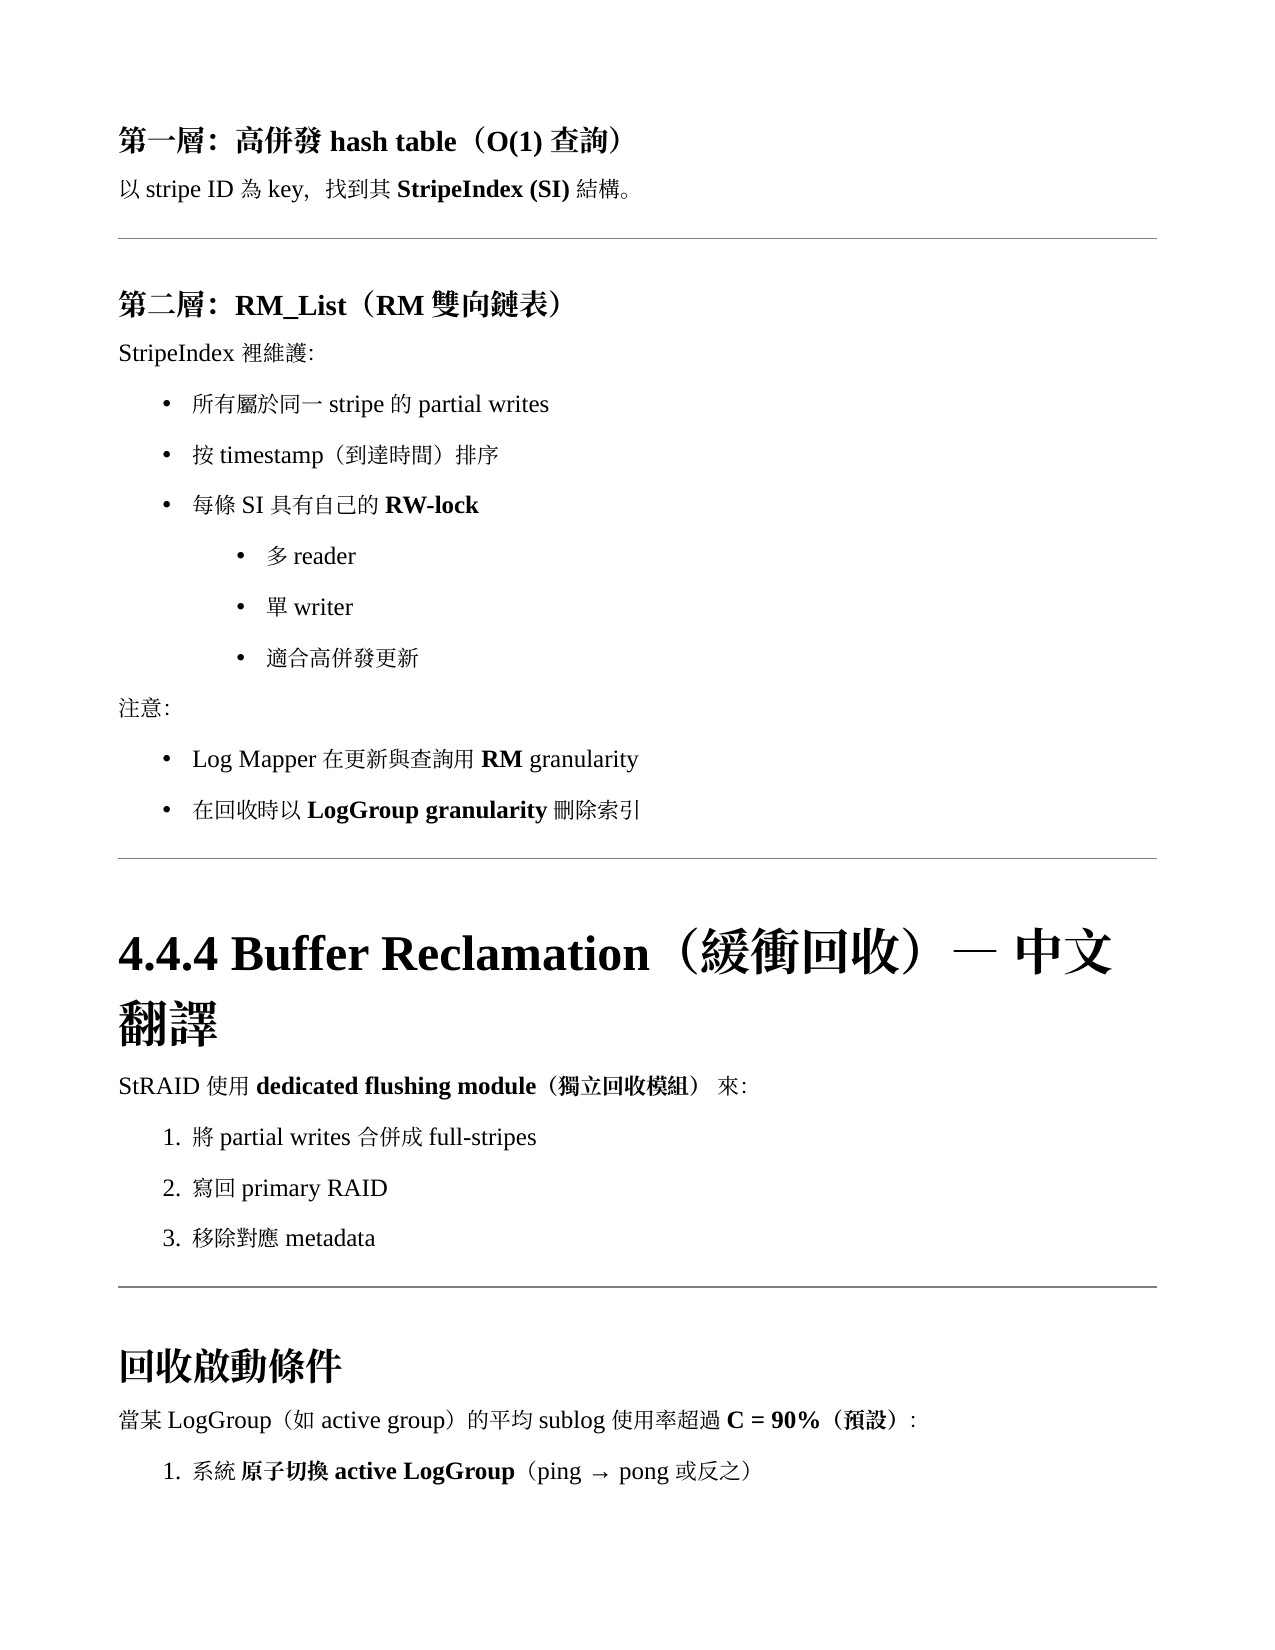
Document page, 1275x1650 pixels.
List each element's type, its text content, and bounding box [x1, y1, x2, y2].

list 每條 SI 具有自己的 RW-lock [162, 489, 1157, 520]
subtitle 第一層：高併發 hash table（O(1) 查詢） [118, 118, 1157, 160]
list 多 reader [236, 539, 1157, 571]
text 當某 LogGroup（如 active group）的平均 sublog 使用率超過 C = 90%（預設）： [118, 1404, 1157, 1435]
list 在回收時以 LogGroup granularity 刪除索引 [162, 793, 1157, 824]
list Log Mapper 在更新與查詢用 RM granularity [162, 742, 1157, 774]
list 移除對應 metadata [162, 1221, 1157, 1253]
list 將 partial writes 合併成 full-stripes [162, 1120, 1157, 1151]
list 所有屬於同一 stripe 的 partial writes [162, 387, 1157, 419]
list 適合高併發更新 [236, 641, 1157, 672]
text 以 stripe ID 為 key，找到其 StripeIndex (SI) 結構。 [118, 172, 1157, 204]
list 寫回 primary RAID [162, 1171, 1157, 1202]
list 單 writer [236, 590, 1157, 622]
list 按 timestamp（到達時間）排序 [162, 438, 1157, 469]
subtitle 回收啟動條件 [118, 1337, 1157, 1391]
text StripeIndex 裡維護： [118, 336, 1157, 368]
subtitle 第二層：RM_List（RM 雙向鏈表） [118, 282, 1157, 324]
text 注意： [118, 692, 1157, 723]
subtitle 4.4.4 Buffer Reclamation（緩衝回收）— 中文翻譯 [118, 913, 1157, 1057]
list 系統 原子切換 active LogGroup（ping → pong 或反之） [162, 1454, 1157, 1486]
text StRAID 使用 dedicated flushing module（獨立回收模組） 來： [118, 1069, 1157, 1101]
